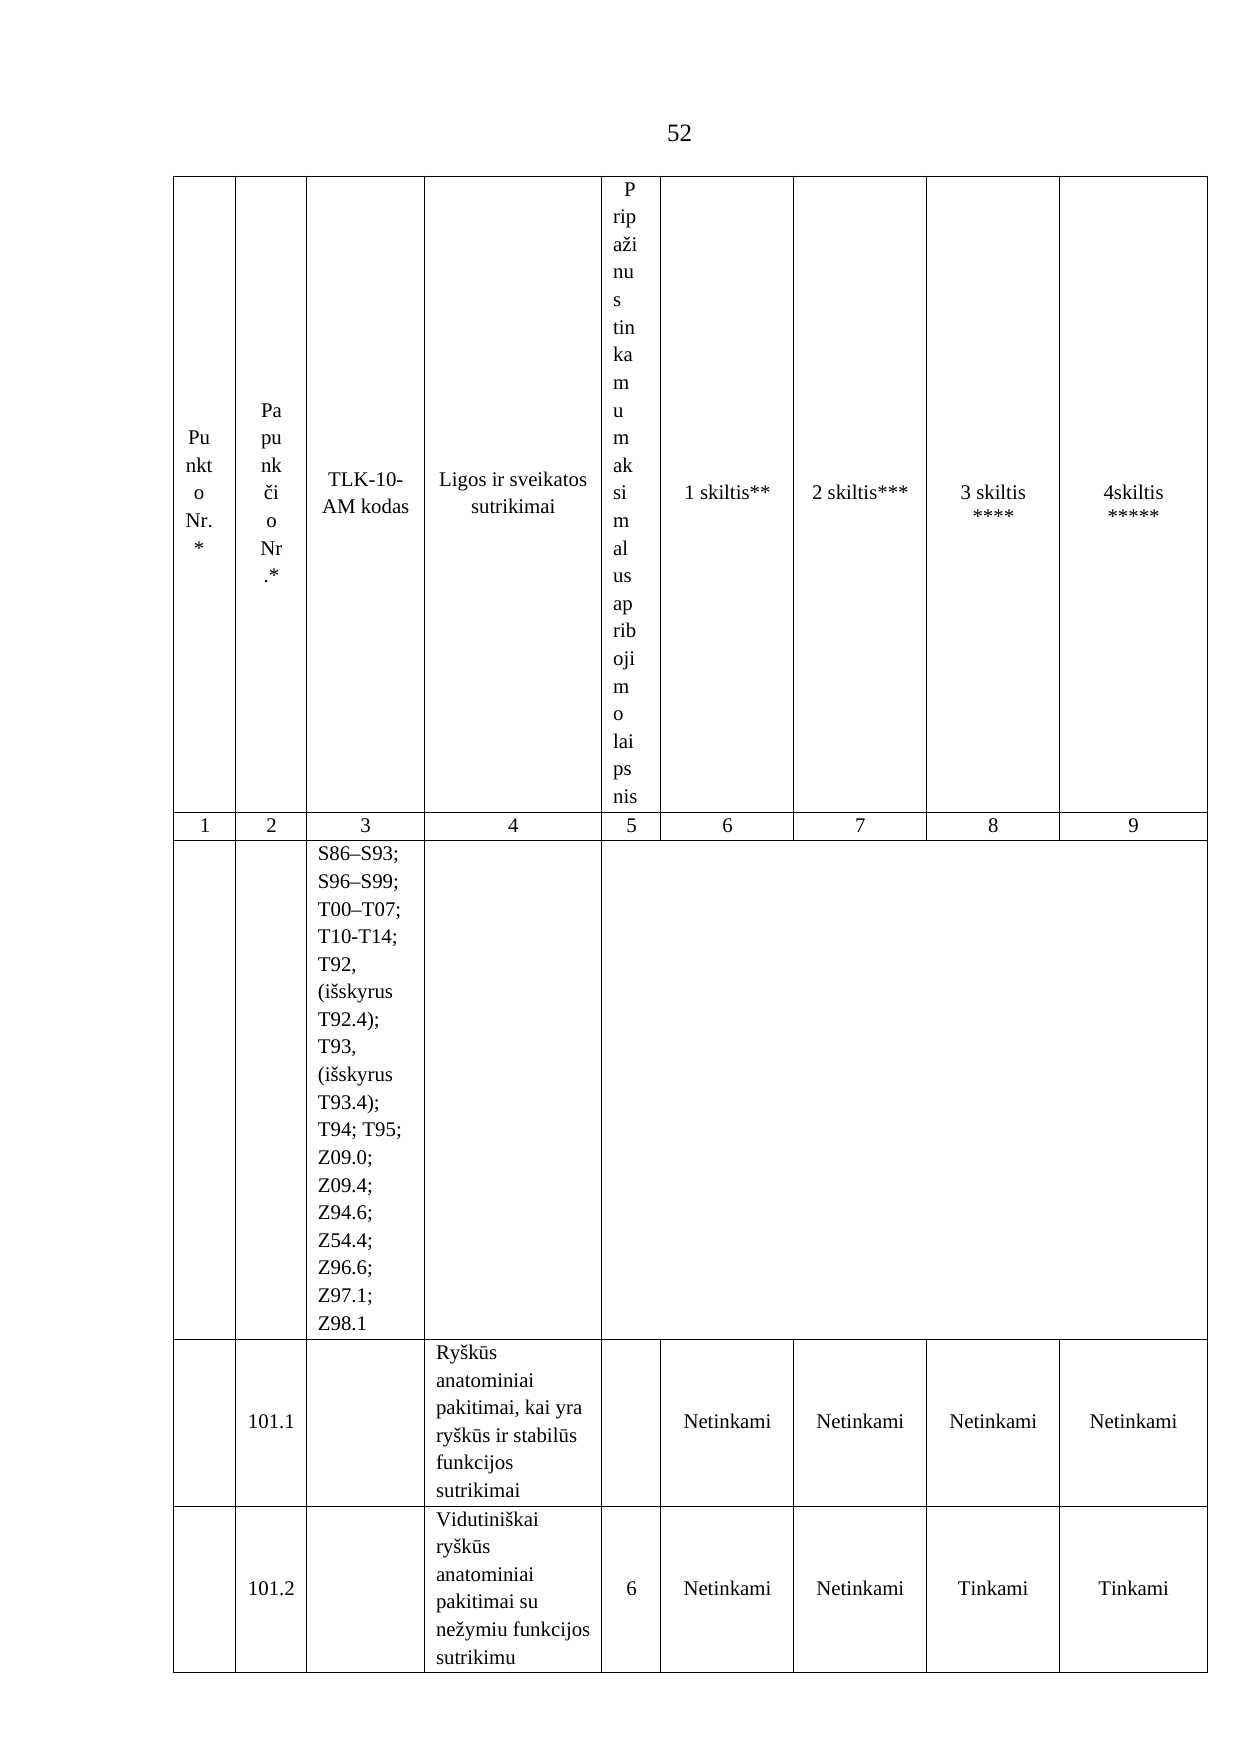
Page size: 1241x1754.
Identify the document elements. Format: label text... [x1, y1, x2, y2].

table_cell Netinkami [661, 1507, 793, 1672]
table_cell [307, 1340, 424, 1506]
table_cell 1 [174, 813, 235, 840]
table_cell Netinkami [794, 1340, 926, 1506]
table_cell 9 [1060, 813, 1207, 840]
table_header Punkto Nr.* [174, 177, 235, 812]
table_header Ligos ir sveikatos sutrikimai [425, 177, 601, 812]
table_cell [174, 1507, 235, 1672]
table_cell 4 [425, 813, 601, 840]
table_cell 101.1 [236, 1340, 306, 1506]
table_header Papunkčio Nr.* [236, 177, 306, 812]
table_cell Ryškūs anatominiai pakitimai, kai yra ryškūs ir stabilūs funkcijos sutrikimai [425, 1340, 601, 1506]
table_cell 2 [236, 813, 306, 840]
table_cell 101.2 [236, 1507, 306, 1672]
table_cell S86–S93; S96–S99; T00–T07; T10-T14; T92, (išskyrus T92.4); T93, (išskyrus T93.4); T94; T95; Z09.0; Z09.4; Z94.6; Z54.4; Z96.6; Z97.1; Z98.1 [307, 841, 424, 1339]
table_header TLK-10-AM kodas [307, 177, 424, 812]
table_cell [174, 1340, 235, 1506]
table_cell Netinkami [661, 1340, 793, 1506]
table_cell Netinkami [794, 1507, 926, 1672]
table_cell 5 [602, 813, 660, 840]
table_cell Netinkami [927, 1340, 1059, 1506]
table_cell Netinkami [1060, 1340, 1207, 1506]
table_cell [602, 1340, 660, 1506]
table_cell 6 [661, 813, 793, 840]
table_header Pripažinus tinkamu maksimalus apribojimo laipsnis [602, 177, 660, 812]
table_cell [236, 841, 306, 1339]
table_cell [174, 841, 235, 1339]
table_cell [602, 841, 1207, 1339]
table_cell 6 [602, 1507, 660, 1672]
table_cell [425, 841, 601, 1339]
table_header 3 skiltis **** [927, 177, 1059, 812]
table_cell Vidutiniškai ryškūs anatominiai pakitimai su nežymiu funkcijos sutrikimu [425, 1507, 601, 1672]
table_cell 3 [307, 813, 424, 840]
table_cell Tinkami [1060, 1507, 1207, 1672]
table_cell Tinkami [927, 1507, 1059, 1672]
table_cell 8 [927, 813, 1059, 840]
table_cell [307, 1507, 424, 1672]
table_header 4skiltis ***** [1060, 177, 1207, 812]
table_header 1 skiltis** [661, 177, 793, 812]
table_header 2 skiltis*** [794, 177, 926, 812]
table_cell 7 [794, 813, 926, 840]
